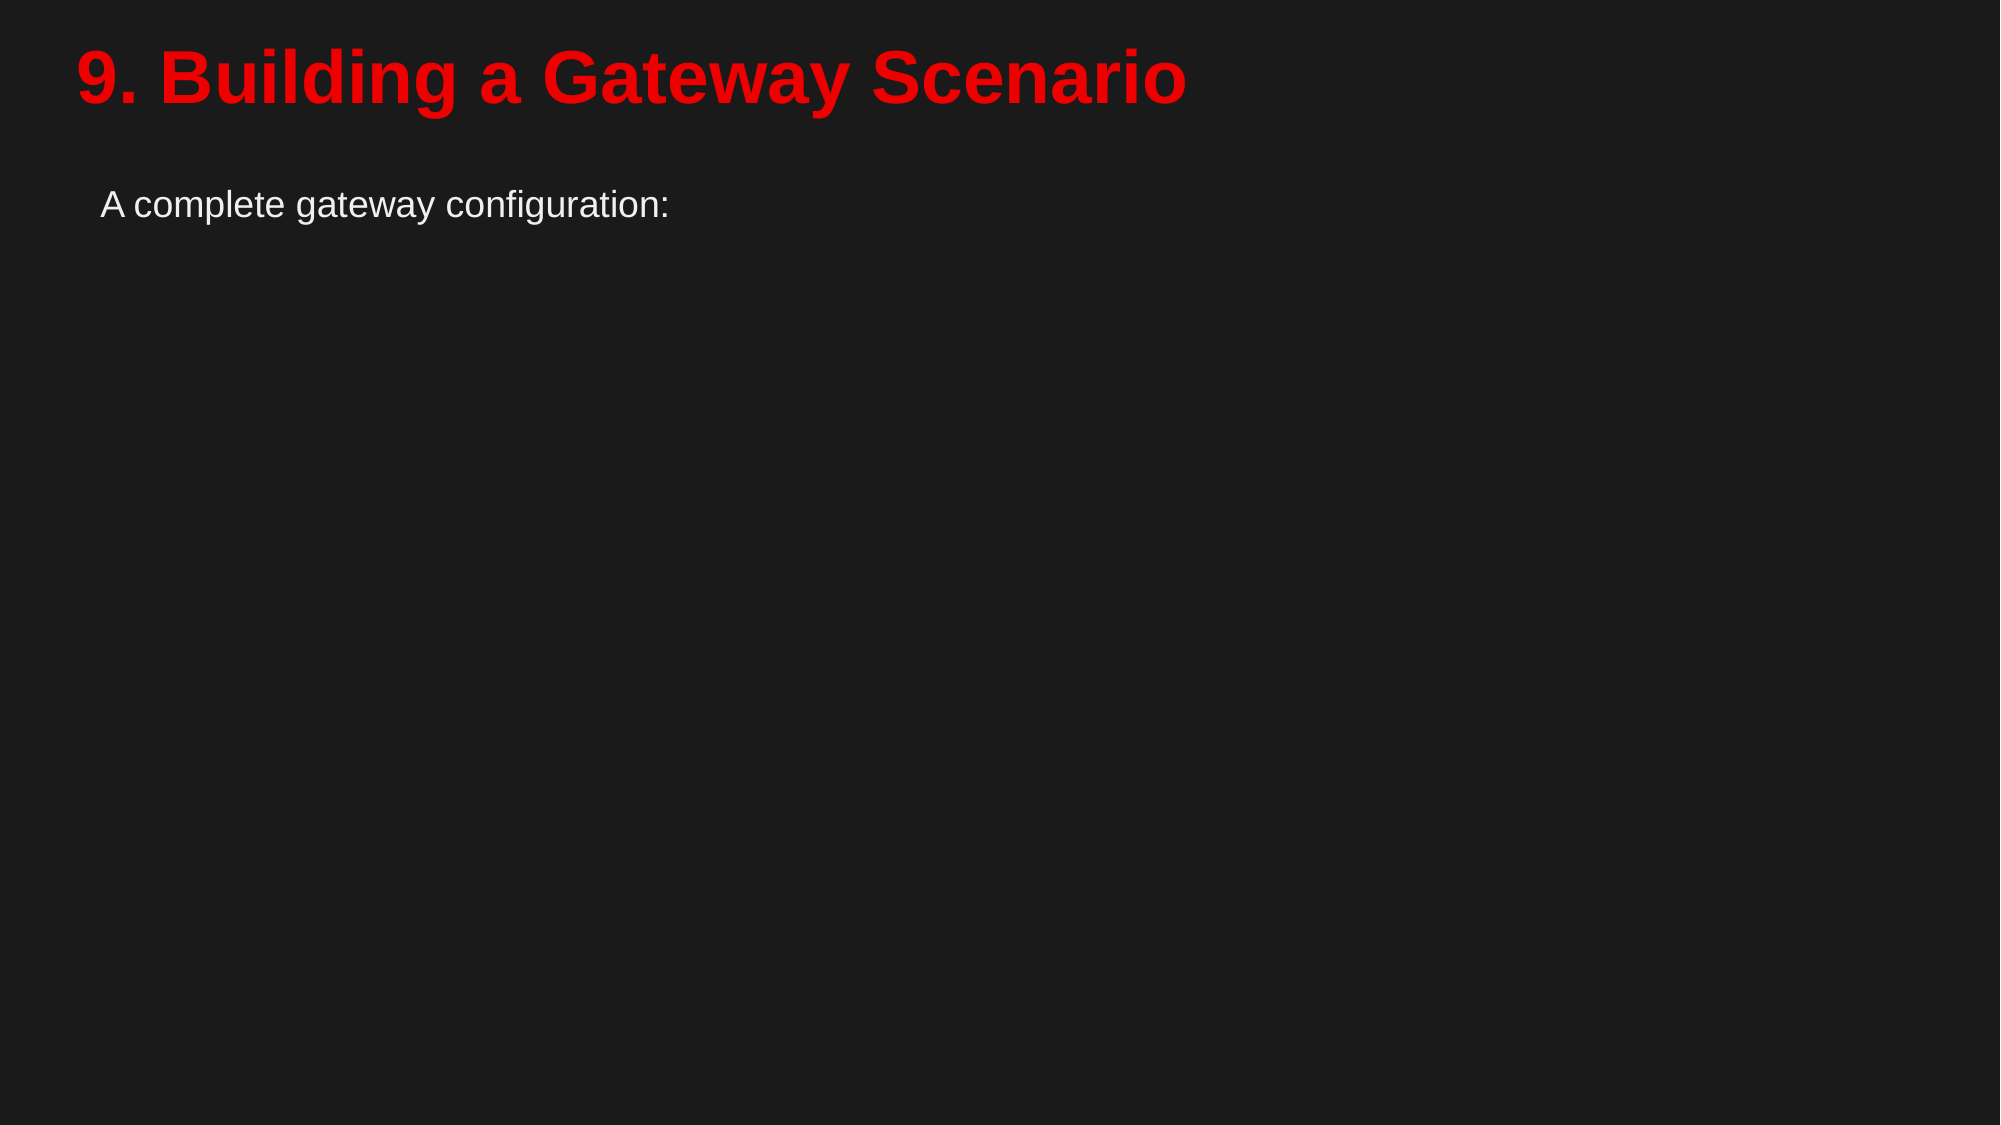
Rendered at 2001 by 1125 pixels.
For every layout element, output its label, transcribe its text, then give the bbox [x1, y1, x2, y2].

text_box 9. Building a Gateway Scenario [59, 23, 1942, 154]
text_box A complete gateway configuration: [59, 171, 1942, 1087]
